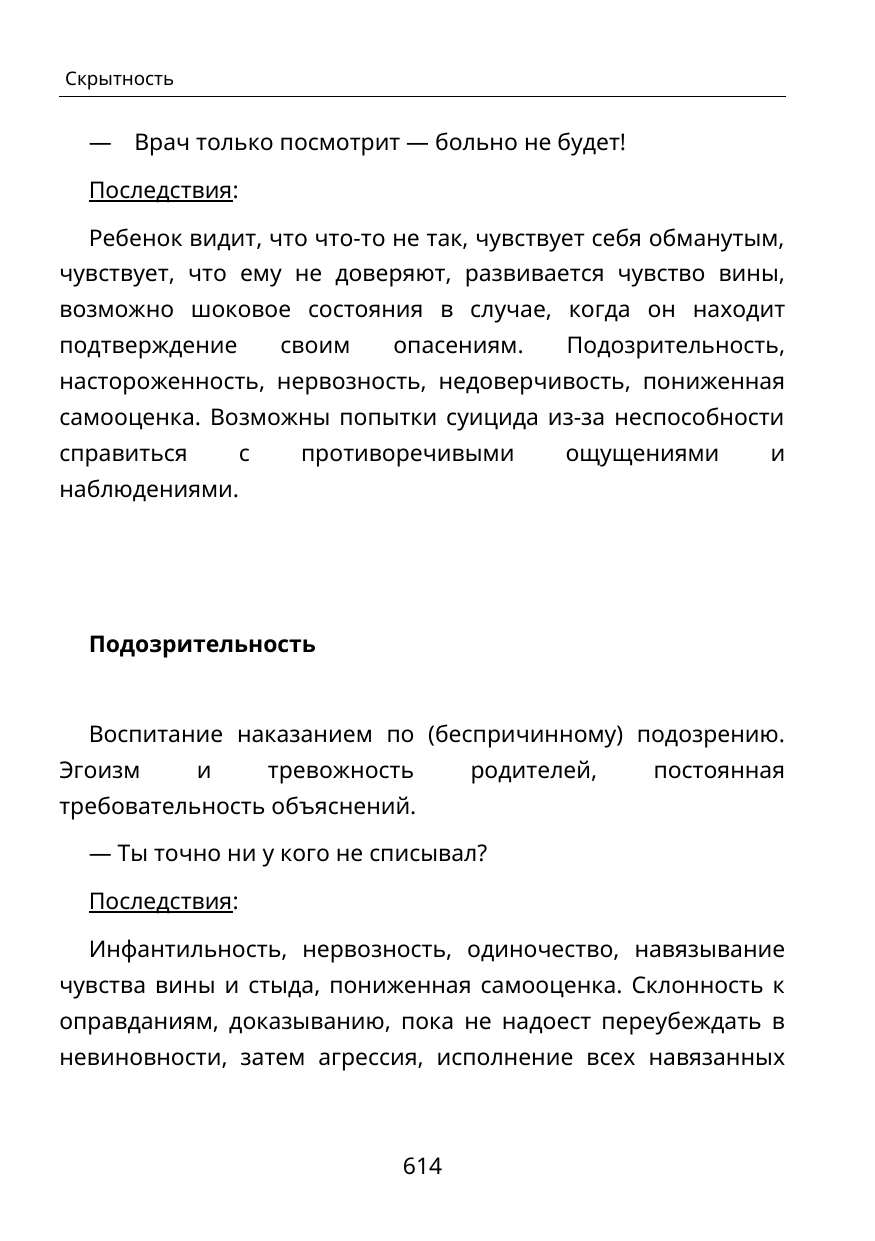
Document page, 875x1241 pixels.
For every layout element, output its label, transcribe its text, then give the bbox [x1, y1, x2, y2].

text Инфантильность, нервозность, одиночество, навязывание чувства вины и стыда, пониженная самооценка. Склонность к оправданиям, доказыванию, пока не надоест переубеждать в невиновности, затем агрессия, исполнение всех навязанных [59, 933, 786, 1072]
text Последствия: [59, 174, 786, 205]
subtitle Подозрительность [59, 627, 786, 659]
text Воспитание наказанием по (беспричинному) подозрению. Эгоизм и тревожность родителей, постоянная требовательность объяснений. [59, 718, 786, 821]
text — Ты точно ни у кого не списывал? [59, 837, 786, 869]
text Ребенок видит, что что-то не так, чувствует себя обманутым, чувствует, что ему не доверяют, развивается чувство вины, возможно шоковое состояния в случае, когда он находит подтверждение своим опасениям. Подозрительность, настороженность, нервозность, недоверчивость, пониженная самооценка. Возможны попытки суицида из-за неспособности справиться с противоречивыми ощущениями и наблюдениями. [59, 221, 786, 504]
list Врач только посмотрит — больно не будет! [59, 126, 786, 157]
text Последствия: [59, 885, 786, 916]
